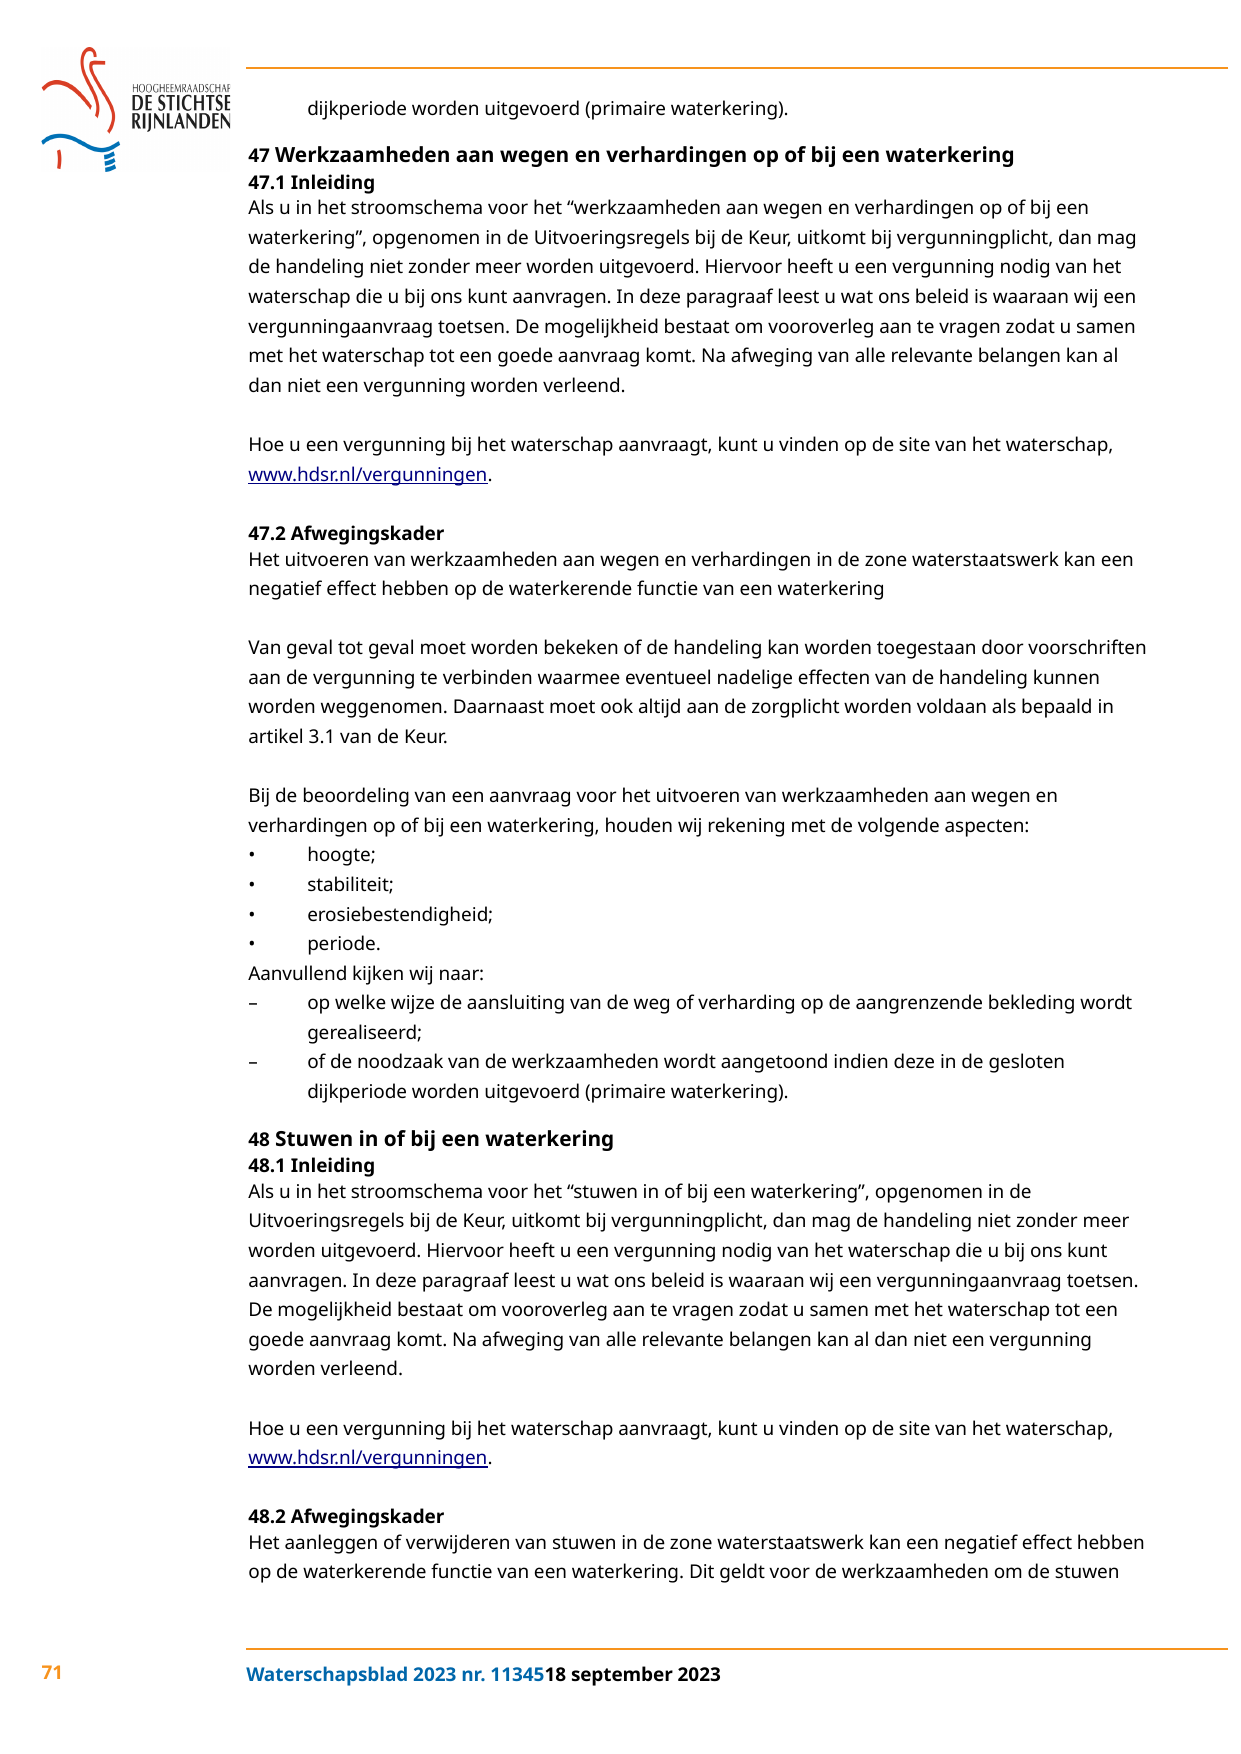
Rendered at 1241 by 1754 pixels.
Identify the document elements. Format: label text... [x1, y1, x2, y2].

text Als u in het stroomschema voor het “stuwen in of bij een waterkering”, opgenomen in de Uitvoeringsregels bij de Keur, uitkomt bij vergunningplicht, dan mag de handeling niet zonder meer worden uitgevoerd. Hiervoor heeft u een vergunning nodig van het waterschap die u bij ons kunt aanvragen. In deze paragraaf leest u wat ons beleid is waaraan wij een vergunningaanvraag toetsen. De mogelijkheid bestaat om vooroverleg aan te vragen zodat u samen met het waterschap tot een goede aanvraag komt. Na afweging van alle relevante belangen kan al dan niet een vergunning worden verleend. [248, 1178, 1152, 1381]
text 48.2 Afwegingskader [248, 1503, 1152, 1529]
list periode. [248, 930, 1152, 956]
text Bij de beoordeling van een aanvraag voor het uitvoeren van werkzaamheden aan wegen en verhardingen op of bij een waterkering, houden wij rekening met de volgende aspecten: [248, 782, 1152, 838]
list dijkperiode worden uitgevoerd (primaire waterkering). [248, 95, 1152, 121]
text Hoe u een vergunning bij het waterschap aanvraagt, kunt u vinden op de site van het waterschap, www.hdsr.nl/vergunningen. [248, 431, 1152, 487]
text 47 Werkzaamheden aan wegen en verhardingen op of bij een waterkering [248, 140, 1152, 169]
text Hoe u een vergunning bij het waterschap aanvraagt, kunt u vinden op de site van het waterschap, www.hdsr.nl/vergunningen. [248, 1415, 1152, 1470]
list op welke wijze de aansluiting van de weg of verharding op de aangrenzende bekleding wordt gerealiseerd; [248, 989, 1152, 1045]
text Het uitvoeren van werkzaamheden aan wegen en verhardingen in de zone waterstaatswerk kan een negatief effect hebben op de waterkerende functie van een waterkering [248, 546, 1152, 601]
list erosiebestendigheid; [248, 901, 1152, 926]
list stabiliteit; [248, 871, 1152, 897]
text Het aanleggen of verwijderen van stuwen in de zone waterstaatswerk kan een negatief effect hebben op de waterkerende functie van een waterkering. Dit geldt voor de werkzaamheden om de stuwen [248, 1529, 1152, 1584]
text 48 Stuwen in of bij een waterkering [248, 1124, 1152, 1152]
text 48.1 Inleiding [248, 1152, 1152, 1178]
text Als u in het stroomschema voor het “werkzaamheden aan wegen en verhardingen op of bij een waterkering”, opgenomen in de Uitvoeringsregels bij de Keur, uitkomt bij vergunningplicht, dan mag de handeling niet zonder meer worden uitgevoerd. Hiervoor heeft u een vergunning nodig van het waterschap die u bij ons kunt aanvragen. In deze paragraaf leest u wat ons beleid is waaraan wij een vergunningaanvraag toetsen. De mogelijkheid bestaat om vooroverleg aan te vragen zodat u samen met het waterschap tot een goede aanvraag komt. Na afweging van alle relevante belangen kan al dan niet een vergunning worden verleend. [248, 194, 1152, 398]
text Van geval tot geval moet worden bekeken of de handeling kan worden toegestaan door voorschriften aan de vergunning te verbinden waarmee eventueel nadelige effecten van de handeling kunnen worden weggenomen. Daarnaast moet ook altijd aan de zorgplicht worden voldaan als bepaald in artikel 3.1 van de Keur. [248, 634, 1152, 749]
list hoogte; [248, 842, 1152, 867]
text 47.1 Inleiding [248, 169, 1152, 194]
text 47.2 Afwegingskader [248, 520, 1152, 546]
text Aanvullend kijken wij naar: [248, 960, 1152, 986]
list of de noodzaak van de werkzaamheden wordt aangetoond indien deze in de gesloten dijkperiode worden uitgevoerd (primaire waterkering). [248, 1049, 1152, 1104]
picture [41, 47, 231, 172]
